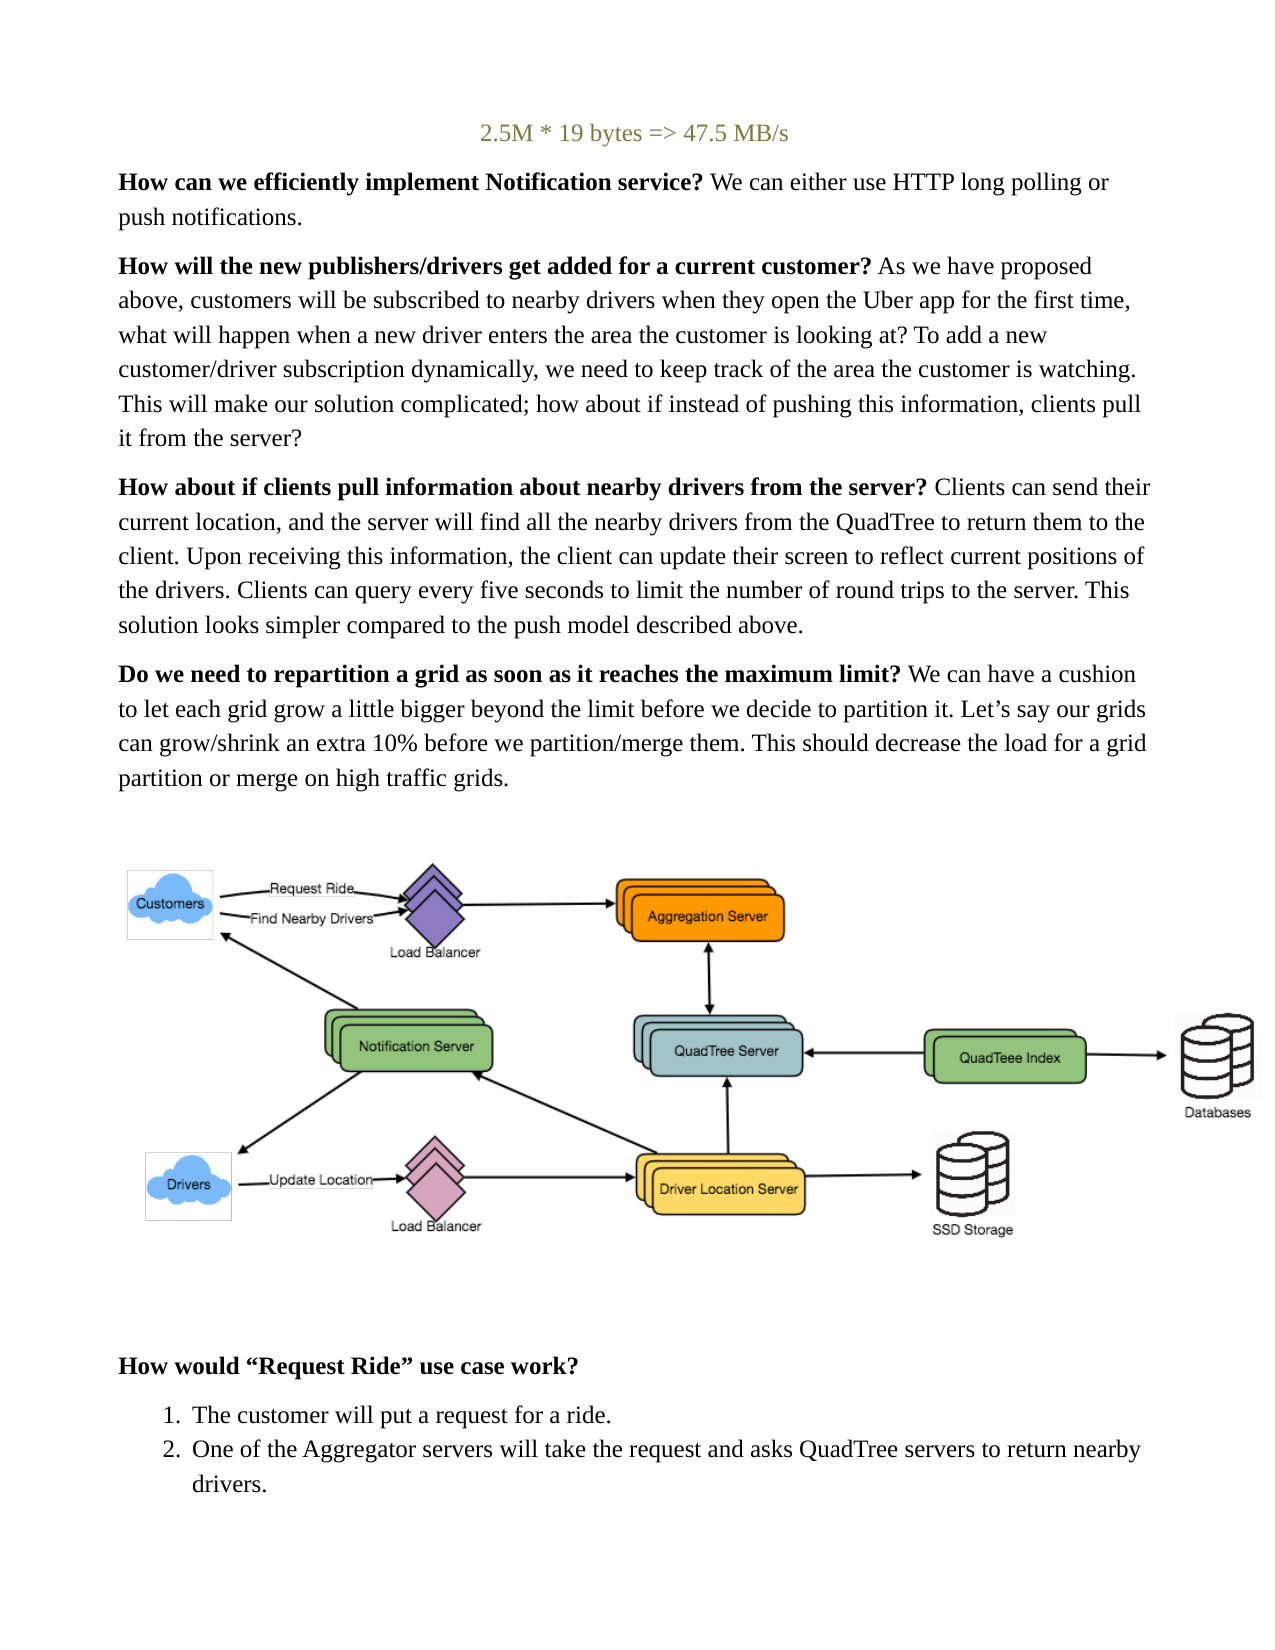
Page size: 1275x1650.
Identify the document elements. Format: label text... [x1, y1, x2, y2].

text How can we efficiently implement Notification service? We can either use HTTP long polling or push notifications. [118, 167, 1157, 230]
picture [118, 811, 1275, 1331]
text Do we need to repartition a grid as soon as it reaches the maximum limit? We can have a cushion to let each grid grow a little bigger beyond the limit before we decide to partition it. Let’s say our grids can grow/shrink an extra 10% before we partition/merge them. This should decrease the load for a grid partition or merge on high traffic grids. [118, 659, 1157, 791]
text How about if clients pull information about nearby drivers from the server? Clients can send their current location, and the server will find all the nearby drivers from the QuadTree to return them to the client. Upon receiving this information, the client can update their screen to reflect current positions of the drivers. Clients can query every five seconds to limit the number of round trips to the server. This solution looks simpler compared to the push model described above. [118, 472, 1157, 639]
text How will the new publishers/drivers get added for a current customer? As we have proposed above, customers will be subscribed to nearby drivers when they open the Uber app for the first time, what will happen when a new driver enters the area the customer is looking at? To add a new customer/driver subscription dynamically, we need to keep track of the area the customer is watching. This will make our solution complicated; how about if instead of pushing this information, clients pull it from the server? [118, 251, 1157, 452]
text 2.5M * 19 bytes => 47.5 MB/s [118, 118, 1157, 147]
list One of the Aggregator servers will take the request and asks QuadTree servers to return nearby drivers. [162, 1434, 1157, 1498]
text How would “Request Ride” use case work? [118, 1351, 1157, 1379]
list The customer will put a request for a ride. [162, 1400, 1157, 1429]
